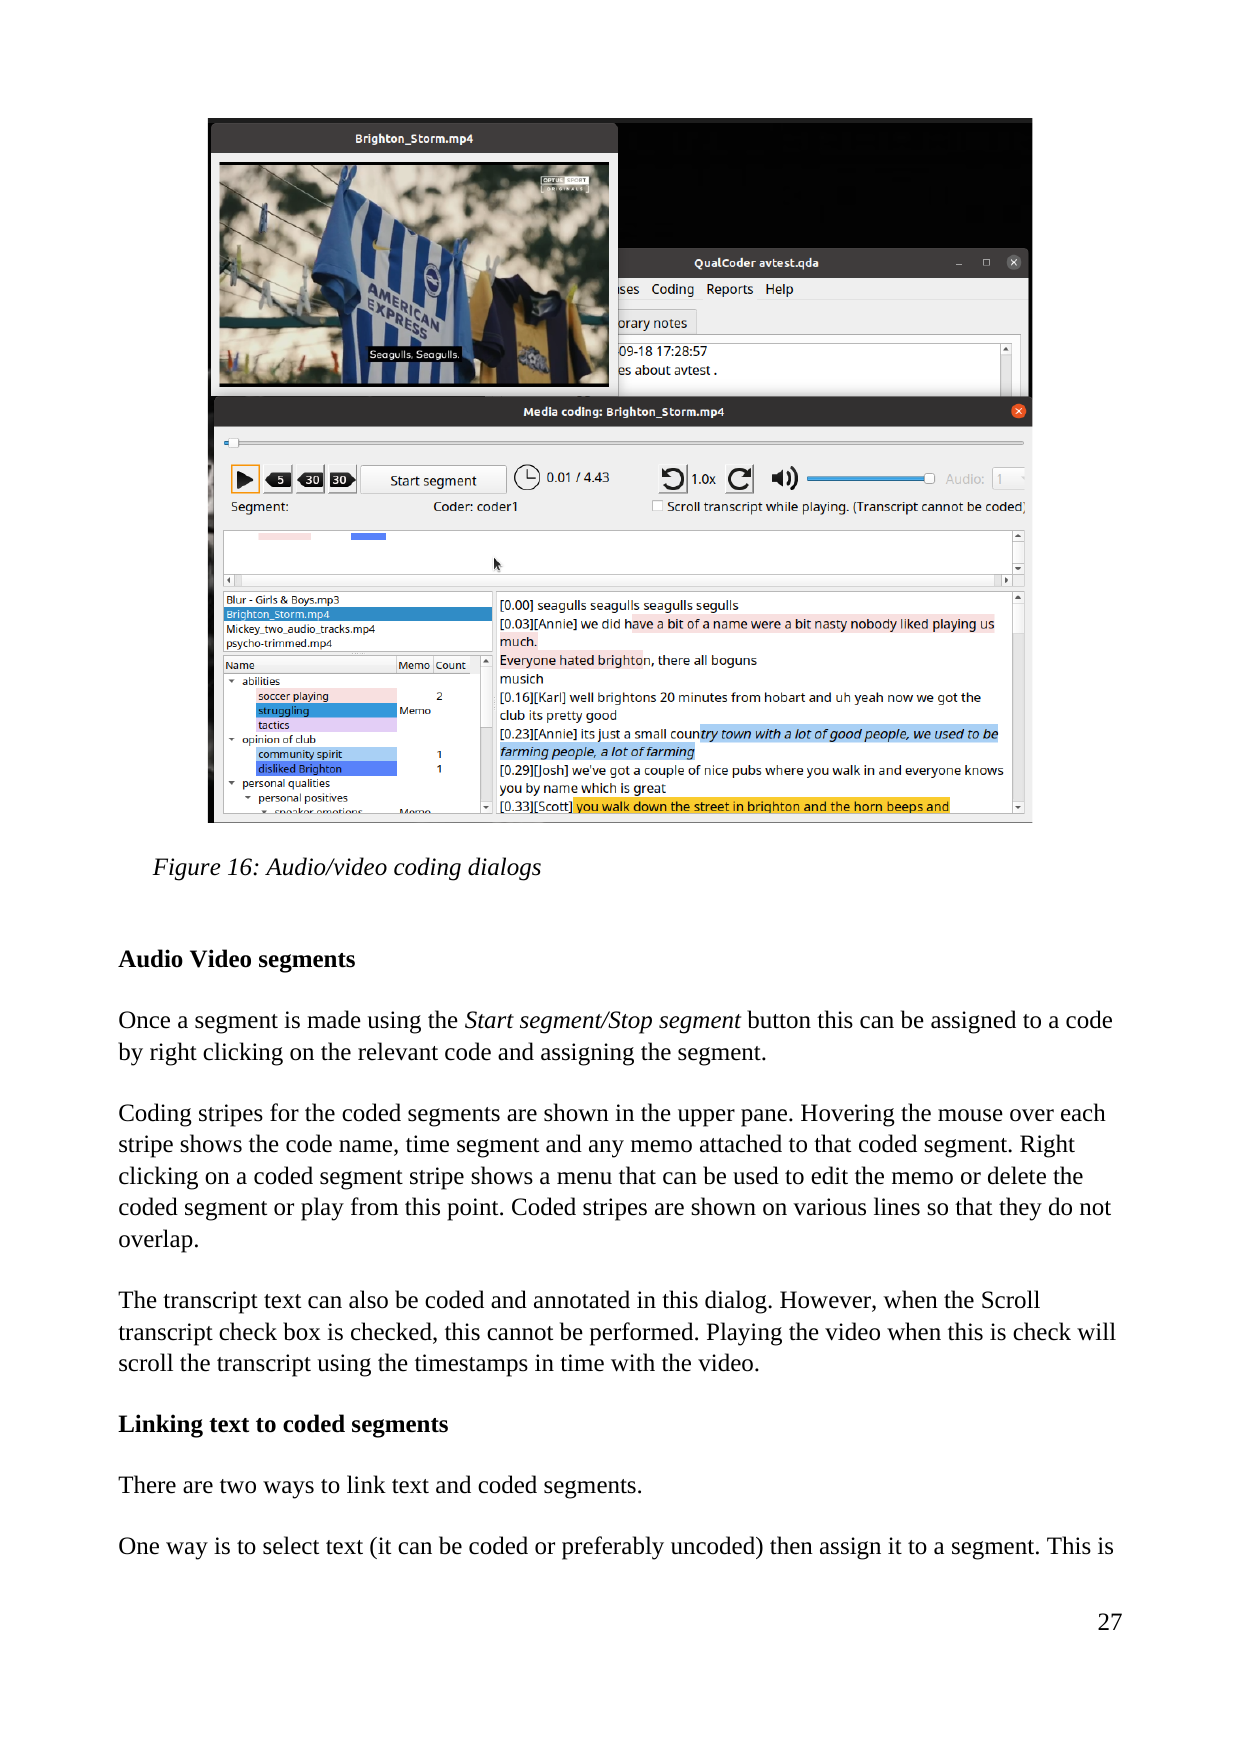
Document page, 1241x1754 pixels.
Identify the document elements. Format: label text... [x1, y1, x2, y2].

text The transcript text can also be coded and annotated in this dialog. However, when the Scroll transcript check box is checked, this cannot be performed. Playing the video when this is check will scroll the transcript using the timestamps in time with the video. [118, 1285, 1122, 1377]
text There are two ways to link text and coded segments. [118, 1470, 1122, 1499]
text Linking text to coded segments [118, 1409, 1122, 1438]
text Coding stripes for the coded segments are shown in the upper pane. Hovering the mouse over each stripe shows the code name, time segment and any memo attached to that coded segment. Right clicking on a coded segment stripe shows a menu that can be used to edit the memo or delete the coded segment or play from this point. Coded stripes are shown on various lines so that they do not overlap. [118, 1098, 1122, 1253]
text One way is to select text (it can be coded or preferably uncoded) then assign it to a segment. This is [118, 1531, 1122, 1560]
text Once a segment is made using the Start segment/Stop segment button this can be assigned to a code by right clicking on the relevant code and assigning the segment. [118, 1005, 1122, 1066]
picture [207, 118, 1033, 823]
text Figure 16: Audio/video coding dialogs [153, 823, 1088, 880]
text Audio Video segments [118, 944, 1122, 973]
